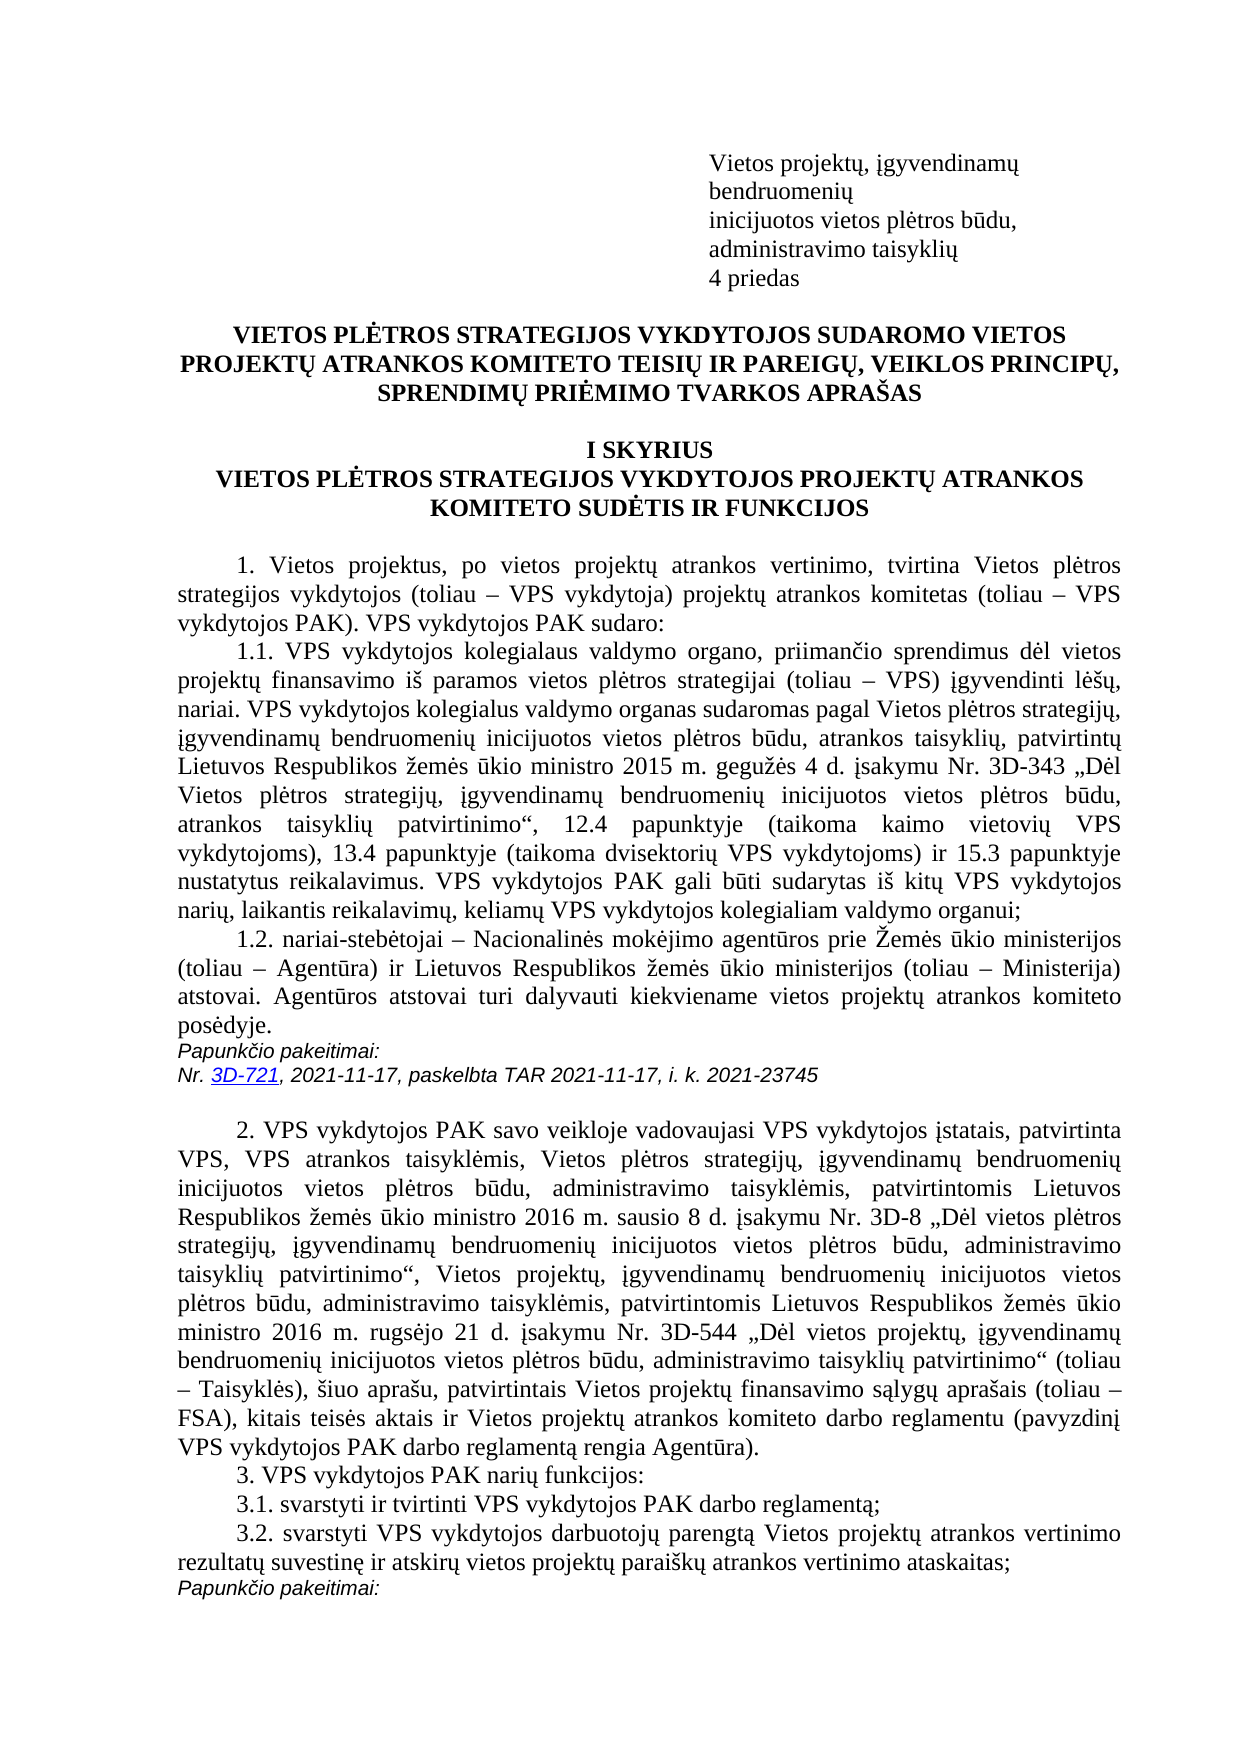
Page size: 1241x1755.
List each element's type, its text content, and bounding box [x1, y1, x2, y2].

text VIETOS PLĖTROS STRATEGIJOS VYKDYTOJOS PROJEKTŲ ATRANKOS KOMITETO SUDĖTIS IR FUNKCIJOS [177, 464, 1122, 521]
text bendruomenių [709, 176, 1122, 205]
text 1.1. VPS vykdytojos kolegialaus valdymo organo, priimančio sprendimus dėl vietos projektų finansavimo iš paramos vietos plėtros strategijai (toliau – VPS) įgyvendinti lėšų, nariai. VPS vykdytojos kolegialus valdymo organas sudaromas pagal Vietos plėtros strategijų, įgyvendinamų bendruomenių inicijuotos vietos plėtros būdu, atrankos taisyklių, patvirtintų Lietuvos Respublikos žemės ūkio ministro 2015 m. gegužės 4 d. įsakymu Nr. 3D-343 „Dėl Vietos plėtros strategijų, įgyvendinamų bendruomenių inicijuotos vietos plėtros būdu, atrankos taisyklių patvirtinimo“, 12.4 papunktyje (taikoma kaimo vietovių VPS vykdytojoms), 13.4 papunktyje (taikoma dvisektorių VPS vykdytojoms) ir 15.3 papunktyje nustatytus reikalavimus. VPS vykdytojos PAK gali būti sudarytas iš kitų VPS vykdytojos narių, laikantis reikalavimų, keliamų VPS vykdytojos kolegialiam valdymo organui; [177, 636, 1122, 924]
text Vietos projektų, įgyvendinamų [709, 148, 1122, 176]
text 4 priedas [709, 263, 1122, 291]
text 3. VPS vykdytojos PAK narių funkcijos: [177, 1461, 1122, 1489]
text Papunkčio pakeitimai: [177, 1039, 1122, 1063]
text 3.2. svarstyti VPS vykdytojos darbuotojų parengtą Vietos projektų atrankos vertinimo rezultatų suvestinę ir atskirų vietos projektų paraiškų atrankos vertinimo ataskaitas; [177, 1518, 1122, 1576]
text I SKYRIUS [177, 435, 1122, 464]
text 1. Vietos projektus, po vietos projektų atrankos vertinimo, tvirtina Vietos plėtros strategijos vykdytojos (toliau – VPS vykdytoja) projektų atrankos komitetas (toliau – VPS vykdytojos PAK). VPS vykdytojos PAK sudaro: [177, 550, 1122, 636]
text 2. VPS vykdytojos PAK savo veikloje vadovaujasi VPS vykdytojos įstatais, patvirtinta VPS, VPS atrankos taisyklėmis, Vietos plėtros strategijų, įgyvendinamų bendruomenių inicijuotos vietos plėtros būdu, administravimo taisyklėmis, patvirtintomis Lietuvos Respublikos žemės ūkio ministro 2016 m. sausio 8 d. įsakymu Nr. 3D-8 „Dėl vietos plėtros strategijų, įgyvendinamų bendruomenių inicijuotos vietos plėtros būdu, administravimo taisyklių patvirtinimo“, Vietos projektų, įgyvendinamų bendruomenių inicijuotos vietos plėtros būdu, administravimo taisyklėmis, patvirtintomis Lietuvos Respublikos žemės ūkio ministro 2016 m. rugsėjo 21 d. įsakymu Nr. 3D-544 „Dėl vietos projektų, įgyvendinamų bendruomenių inicijuotos vietos plėtros būdu, administravimo taisyklių patvirtinimo“ (toliau – Taisyklės), šiuo aprašu, patvirtintais Vietos projektų finansavimo sąlygų aprašais (toliau – FSA), kitais teisės aktais ir Vietos projektų atrankos komiteto darbo reglamentu (pavyzdinį VPS vykdytojos PAK darbo reglamentą rengia Agentūra). [177, 1116, 1122, 1461]
text inicijuotos vietos plėtros būdu, [709, 205, 1122, 234]
text 3.1. svarstyti ir tvirtinti VPS vykdytojos PAK darbo reglamentą; [177, 1489, 1122, 1518]
text VIETOS PLĖTROS STRATEGIJOS VYKDYTOJOS SUDAROMO VIETOS PROJEKTŲ ATRANKOS KOMITETO TEISIŲ IR PAREIGŲ, VEIKLOS PRINCIPŲ, SPRENDIMŲ PRIĖMIMO TVARKOS APRAŠAS [177, 320, 1122, 406]
text administravimo taisyklių [709, 234, 1122, 263]
text Papunkčio pakeitimai: [177, 1576, 1122, 1599]
text Nr. 3D-721, 2021-11-17, paskelbta TAR 2021-11-17, i. k. 2021-23745 [177, 1063, 1122, 1087]
text 1.2. nariai-stebėtojai – Nacionalinės mokėjimo agentūros prie Žemės ūkio ministerijos (toliau – Agentūra) ir Lietuvos Respublikos žemės ūkio ministerijos (toliau – Ministerija) atstovai. Agentūros atstovai turi dalyvauti kiekviename vietos projektų atrankos komiteto posėdyje. [177, 924, 1122, 1039]
